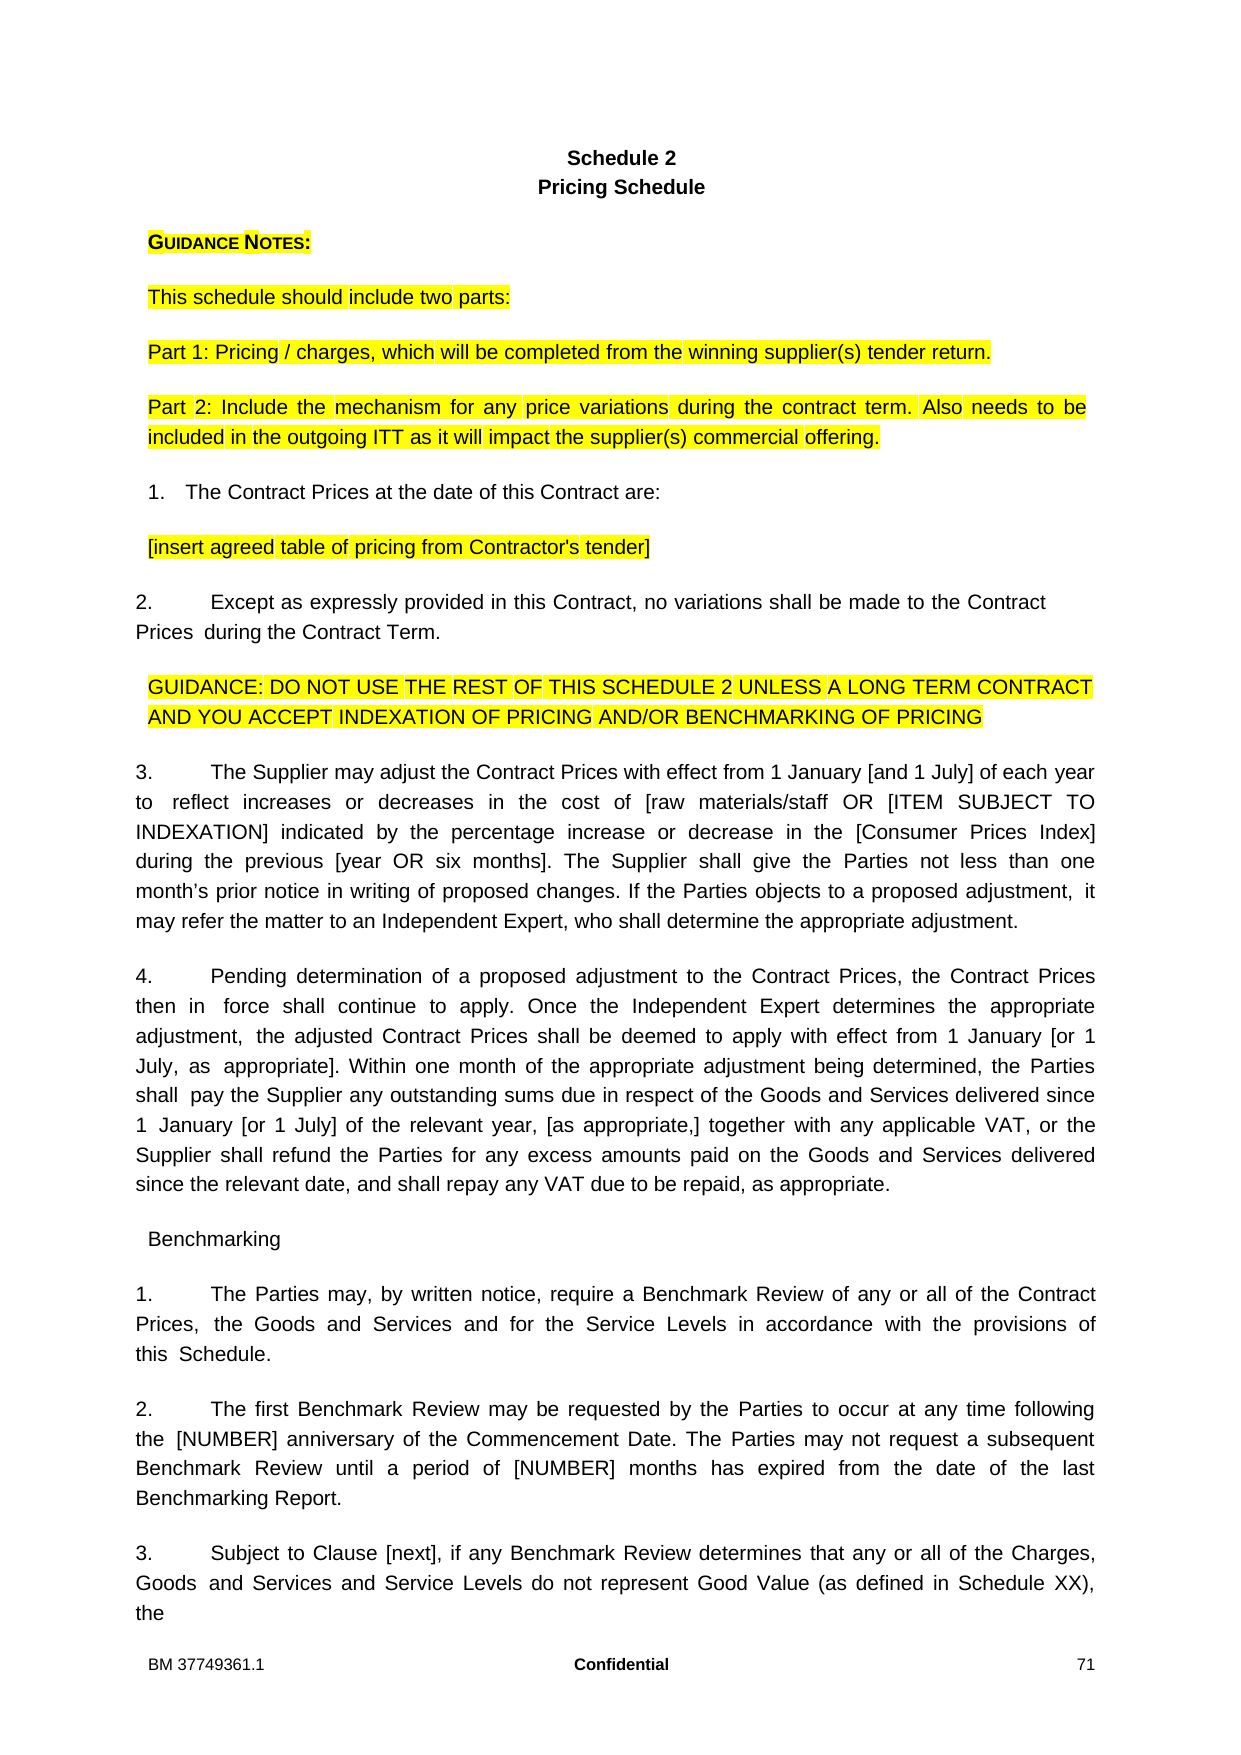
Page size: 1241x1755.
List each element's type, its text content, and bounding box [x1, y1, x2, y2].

list Subject to Clause [next], if any Benchmark Review determines that any or all of the Charges, Goods and Services and Service Levels do not represent Good Value (as defined in Schedule XX), the [135, 1541, 1096, 1624]
list The Supplier may adjust the Contract Prices with effect from 1 January [and 1 July] of each year to reflect increases or decreases in the cost of [raw materials/staff OR [ITEM SUBJECT TO INDEXATION] indicated by the percentage increase or decrease in the [Consumer Prices Index] during the previous [year OR six months]. The Supplier shall give the Parties not less than one month’s prior notice in writing of proposed changes. If the Parties objects to a proposed adjustment, it may refer the matter to an Independent Expert, who shall determine the appropriate adjustment. [135, 760, 1096, 933]
list Except as expressly provided in this Contract, no variations shall be made to the Contract Prices during the Contract Term. [135, 590, 1094, 644]
text This schedule should include two parts: [148, 285, 1107, 309]
text Part 1: Pricing / charges, which will be completed from the winning supplier(s) tender return. [148, 340, 1107, 364]
list Pending determination of a proposed adjustment to the Contract Prices, the Contract Prices then in force shall continue to apply. Once the Independent Expert determines the appropriate adjustment, the adjusted Contract Prices shall be deemed to apply with effect from 1 January [or 1 July, as appropriate]. Within one month of the appropriate adjustment being determined, the Parties shall pay the Supplier any outstanding sums due in respect of the Goods and Services delivered since 1 January [or 1 July] of the relevant year, [as appropriate,] together with any applicable VAT, or the Supplier shall refund the Parties for any excess amounts paid on the Goods and Services delivered since the relevant date, and shall repay any VAT due to be repaid, as appropriate. [135, 964, 1096, 1196]
list The Parties may, by written notice, require a Benchmark Review of any or all of the Contract Prices, the Goods and Services and for the Service Levels in accordance with the provisions of this Schedule. [135, 1282, 1096, 1366]
text Part 2: Include the mechanism for any price variations during the contract term. Also needs to be included in the outgoing ITT as it will impact the supplier(s) commercial offering. [148, 395, 1094, 449]
text GUIDANCE NOTES: [148, 230, 1107, 254]
text [insert agreed table of pricing from Contractor's tender] [148, 535, 1107, 559]
list The Contract Prices at the date of this Contract are: [148, 480, 1107, 504]
list The first Benchmark Review may be requested by the Parties to occur at any time following the [NUMBER] anniversary of the Commencement Date. The Parties may not request a subsequent Benchmark Review until a period of [NUMBER] months has expired from the date of the last Benchmarking Report. [135, 1397, 1095, 1510]
text Benchmarking [148, 1227, 1107, 1251]
subtitle Schedule 2 Pricing Schedule [537, 145, 706, 199]
text GUIDANCE: DO NOT USE THE REST OF THIS SCHEDULE 2 UNLESS A LONG TERM CONTRACT AND YOU ACCEPT INDEXATION OF PRICING AND/OR BENCHMARKING OF PRICING [148, 675, 1094, 728]
